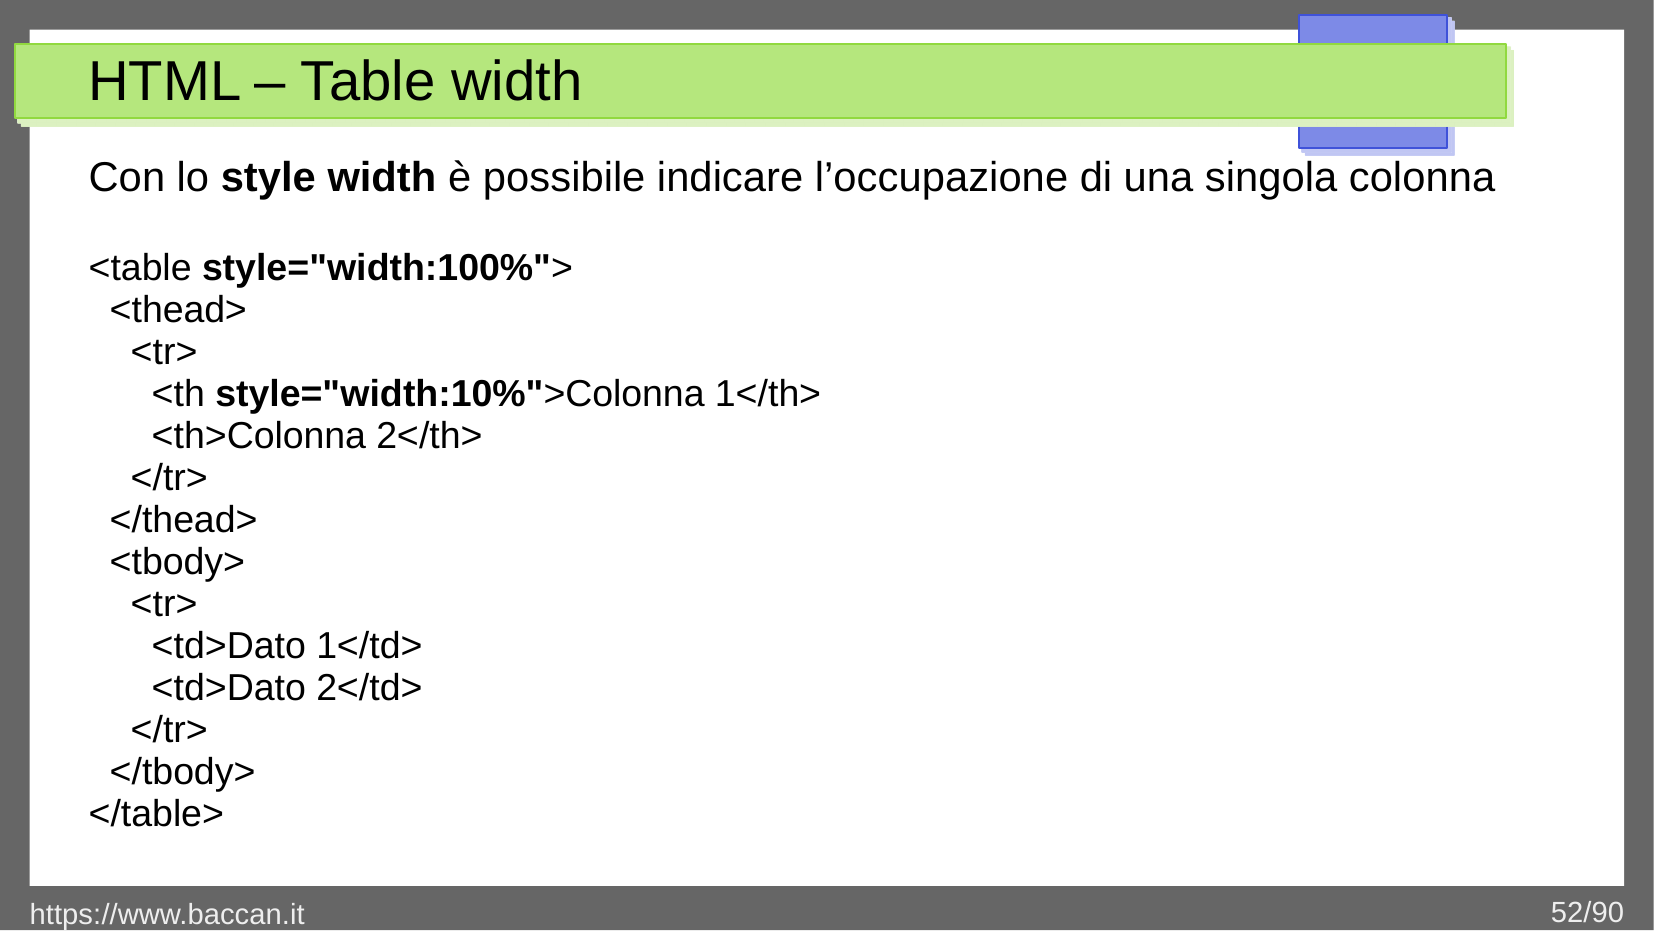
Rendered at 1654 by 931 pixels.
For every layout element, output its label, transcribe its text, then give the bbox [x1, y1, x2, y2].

title HTML – Table width [88, 44, 1506, 119]
text_box Con lo style width è possibile indicare l’occupazione di una singola colonna <table style="width:100%"> <thead> <tr> <th style="width:10%">Colonna 1</th> <th>Colonna 2</th> </tr> </thead> <tbody> <tr> <td>Dato 1</td> <td>Dato 2</td> </tr> </tbody> </table> [88, 153, 1565, 835]
